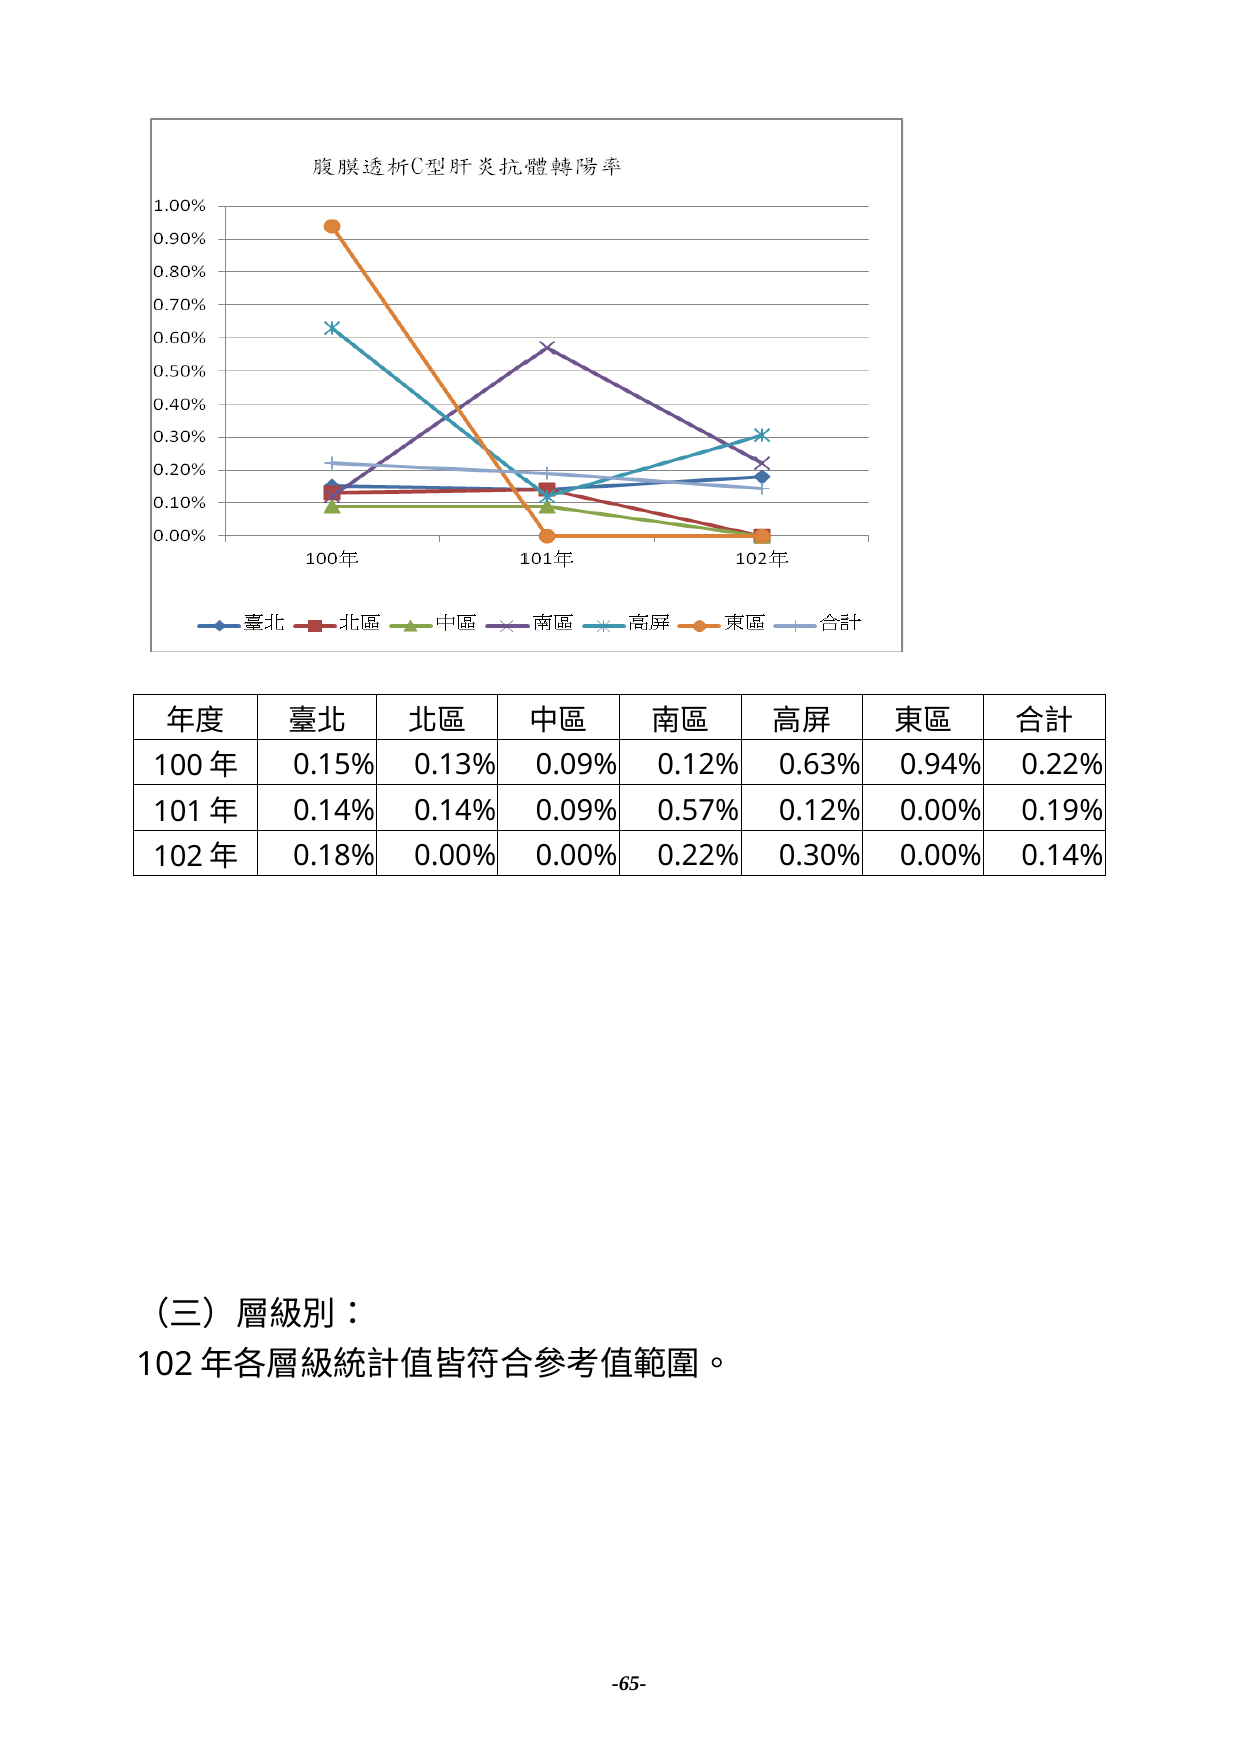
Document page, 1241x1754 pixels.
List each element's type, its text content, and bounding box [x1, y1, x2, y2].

table_cell [134, 118, 150, 652]
table_cell （三）層級別： [134, 875, 1120, 1335]
table_cell [904, 118, 1120, 652]
table_cell [1106, 694, 1112, 739]
table_cell 0.00% [377, 831, 497, 875]
table_cell 北區 [377, 695, 497, 739]
table_cell 中區 [498, 695, 619, 739]
table_cell 0.12% [620, 740, 741, 784]
table_cell 100年 [134, 740, 257, 784]
table_cell 0.00% [498, 831, 619, 875]
table_cell 101年 [134, 785, 257, 830]
table_cell 0.00% [863, 831, 983, 875]
table_cell 0.15% [258, 740, 376, 784]
table_cell [1112, 694, 1120, 739]
table_cell [1112, 784, 1120, 830]
table_cell 0.13% [377, 740, 497, 784]
table_cell [1106, 739, 1112, 784]
table_cell 102年各層級統計值皆符合參考值範圍。 [134, 1335, 1120, 1431]
picture [150, 118, 904, 652]
table_cell 0.09% [498, 785, 619, 830]
table_cell 0.94% [863, 740, 983, 784]
table_cell 0.12% [742, 785, 862, 830]
table_cell 102年 [134, 831, 257, 875]
table_cell 0.09% [498, 740, 619, 784]
table_cell [1112, 830, 1120, 875]
table_cell 0.30% [742, 831, 862, 875]
table_cell [1112, 739, 1120, 784]
table_cell [1106, 830, 1112, 875]
table_cell 0.14% [377, 785, 497, 830]
table_cell 0.57% [620, 785, 741, 830]
table_cell 0.14% [984, 831, 1105, 875]
table_cell 0.22% [984, 740, 1105, 784]
table_cell 0.00% [863, 785, 983, 830]
table_cell 東區 [863, 695, 983, 739]
table_cell 合計 [984, 695, 1105, 739]
table_cell 0.18% [258, 831, 376, 875]
table_cell 高屏 [742, 695, 862, 739]
table_cell [1106, 784, 1112, 830]
table_cell 0.22% [620, 831, 741, 875]
table_cell 南區 [620, 695, 741, 739]
table_cell 0.19% [984, 785, 1105, 830]
table_cell 年度 [134, 695, 257, 739]
table_cell 0.63% [742, 740, 862, 784]
table_cell [134, 652, 1120, 694]
table_cell 臺北 [258, 695, 376, 739]
table_cell 0.14% [258, 785, 376, 830]
